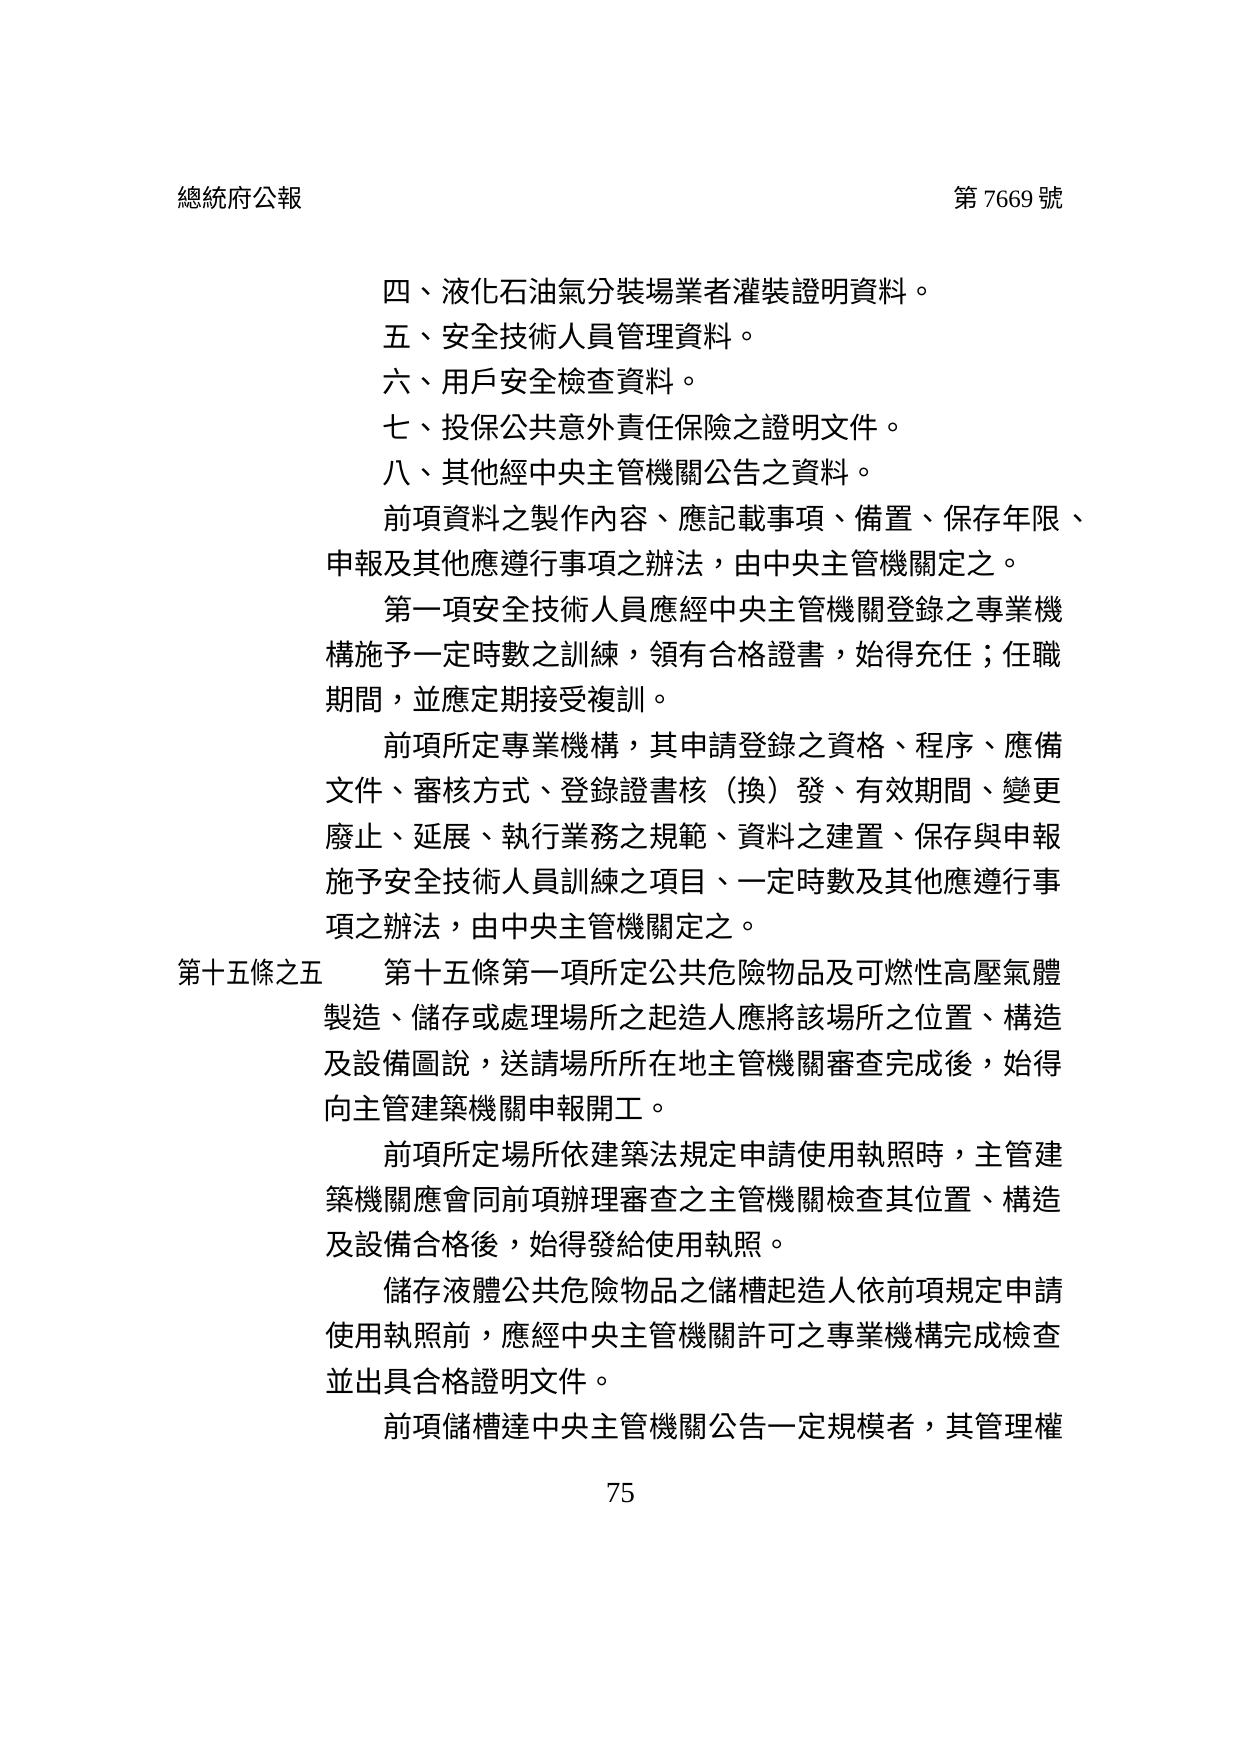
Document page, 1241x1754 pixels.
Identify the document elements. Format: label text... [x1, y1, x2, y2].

text 四、 液化石油氣分裝場業者灌裝證明資料。 [382, 266, 1063, 311]
text 前項所定場所依建築法規定申請使用執照時，主管建築機關應會同前項辦理審查之主管機關檢查其位置、構造及設備合格後，始得發給使用執照。 [325, 1129, 1063, 1265]
text 前項資料之製作內容、應記載事項、備置、保存年限、申報及其他應遵行事項之辦法，由中央主管機關定之。 [325, 493, 1063, 584]
text 第十五條之五 第十五條第一項所定公共危險物品及可燃性高壓氣體製造、儲存或處理場所之起造人應將該場所之位置、構造及設備圖說，送請場所所在地主管機關審查完成後，始得向主管建築機關申報開工。 [177, 947, 1063, 1129]
text 儲存液體公共危險物品之儲槽起造人依前項規定申請使用執照前，應經中央主管機關許可之專業機構完成檢查，並出具合格證明文件。 [325, 1265, 1063, 1401]
text 第一項安全技術人員應經中央主管機關登錄之專業機構施予一定時數之訓練，領有合格證書，始得充任；任職期間，並應定期接受複訓。 [325, 584, 1063, 720]
text 五、 安全技術人員管理資料。 [382, 311, 1063, 357]
text 七、 投保公共意外責任保險之證明文件。 [382, 402, 1063, 447]
text 前項所定專業機構，其申請登錄之資格、程序、應備文件、審核方式、登錄證書核（換）發、有效期間、變更、廢止、延展、執行業務之規範、資料之建置、保存與申報、施予安全技術人員訓練之項目、一定時數及其他應遵行事項之辦法，由中央主管機關定之。 [325, 720, 1063, 947]
text 八、 其他經中央主管機關公告之資料。 [382, 447, 1063, 493]
text 六、 用戶安全檢查資料。 [382, 357, 1063, 402]
text 前項儲槽達中央主管機關公告一定規模者，其管理權 [325, 1401, 1063, 1447]
